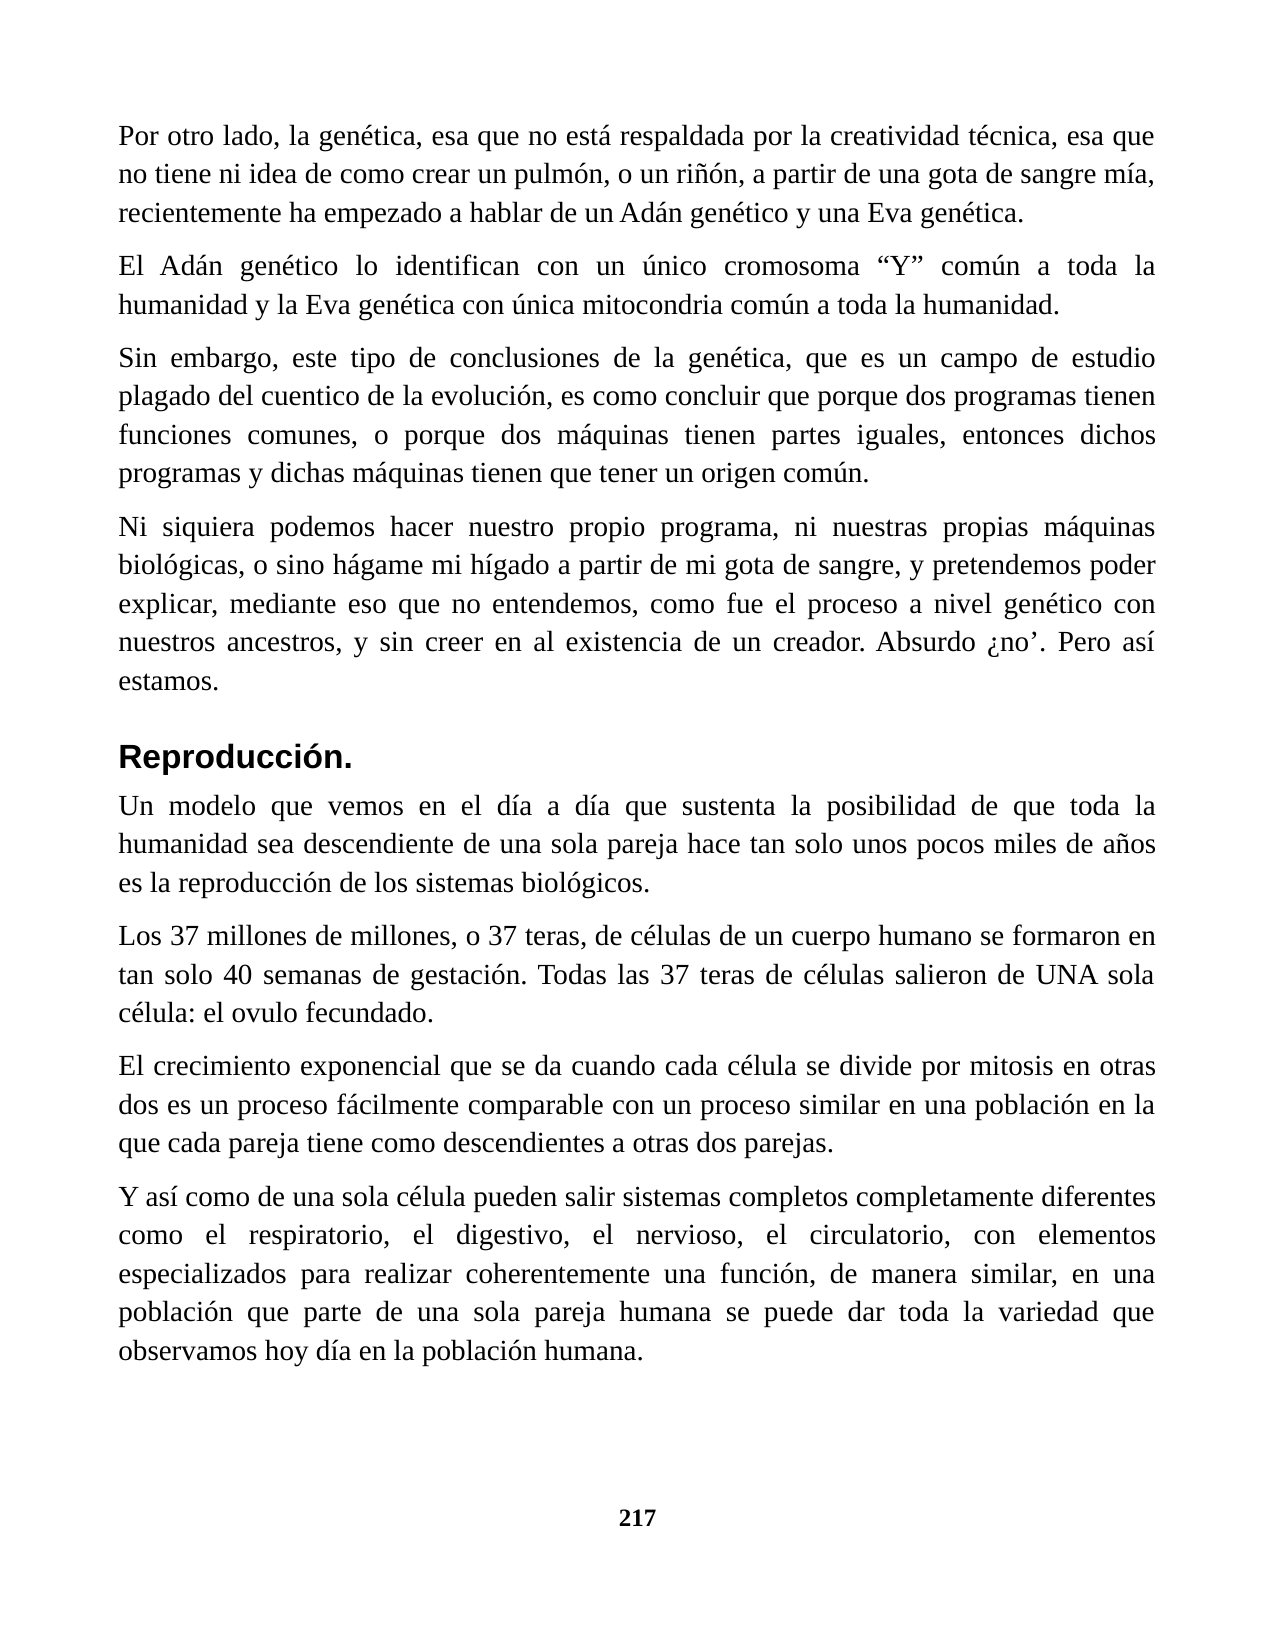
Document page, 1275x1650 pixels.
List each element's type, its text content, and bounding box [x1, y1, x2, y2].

text Sin embargo, este tipo de conclusiones de la genética, que es un campo de estudio plagado del cuentico de la evolución, es como concluir que porque dos programas tienen funciones comunes, o porque dos máquinas tienen partes iguales, entonces dichos programas y dichas máquinas tienen que tener un origen común. [118, 340, 1157, 489]
text Ni siquiera podemos hacer nuestro propio programa, ni nuestras propias máquinas biológicas, o sino hágame mi hígado a partir de mi gota de sangre, y pretendemos poder explicar, mediante eso que no entendemos, como fue el proceso a nivel genético con nuestros ancestros, y sin creer en al existencia de un creador. Absurdo ¿no’. Pero así estamos. [118, 509, 1157, 696]
text El crecimiento exponencial que se da cuando cada célula se divide por mitosis en otras dos es un proceso fácilmente comparable con un proceso similar en una población en la que cada pareja tiene como descendientes a otras dos parejas. [118, 1048, 1157, 1159]
text El Adán genético lo identifican con un único cromosoma “Y” común a toda la humanidad y la Eva genética con única mitocondria común a toda la humanidad. [118, 248, 1157, 320]
text Por otro lado, la genética, esa que no está respaldada por la creatividad técnica, esa que no tiene ni idea de como crear un pulmón, o un riñón, a partir de una gota de sangre mía, recientemente ha empezado a hablar de un Adán genético y una Eva genética. [118, 118, 1157, 229]
text Y así como de una sola célula pueden salir sistemas completos completamente diferentes como el respiratorio, el digestivo, el nervioso, el circulatorio, con elementos especializados para realizar coherentemente una función, de manera similar, en una población que parte de una sola pareja humana se puede dar toda la variedad que observamos hoy día en la población humana. [118, 1179, 1157, 1366]
text Los 37 millones de millones, o 37 teras, de células de un cuerpo humano se formaron en tan solo 40 semanas de gestación. Todas las 37 teras de células salieron de UNA sola célula: el ovulo fecundado. [118, 918, 1157, 1029]
subtitle Reproducción. [118, 737, 1157, 776]
text Un modelo que vemos en el día a día que sustenta la posibilidad de que toda la humanidad sea descendiente de una sola pareja hace tan solo unos pocos miles de años es la reproducción de los sistemas biológicos. [118, 788, 1157, 899]
